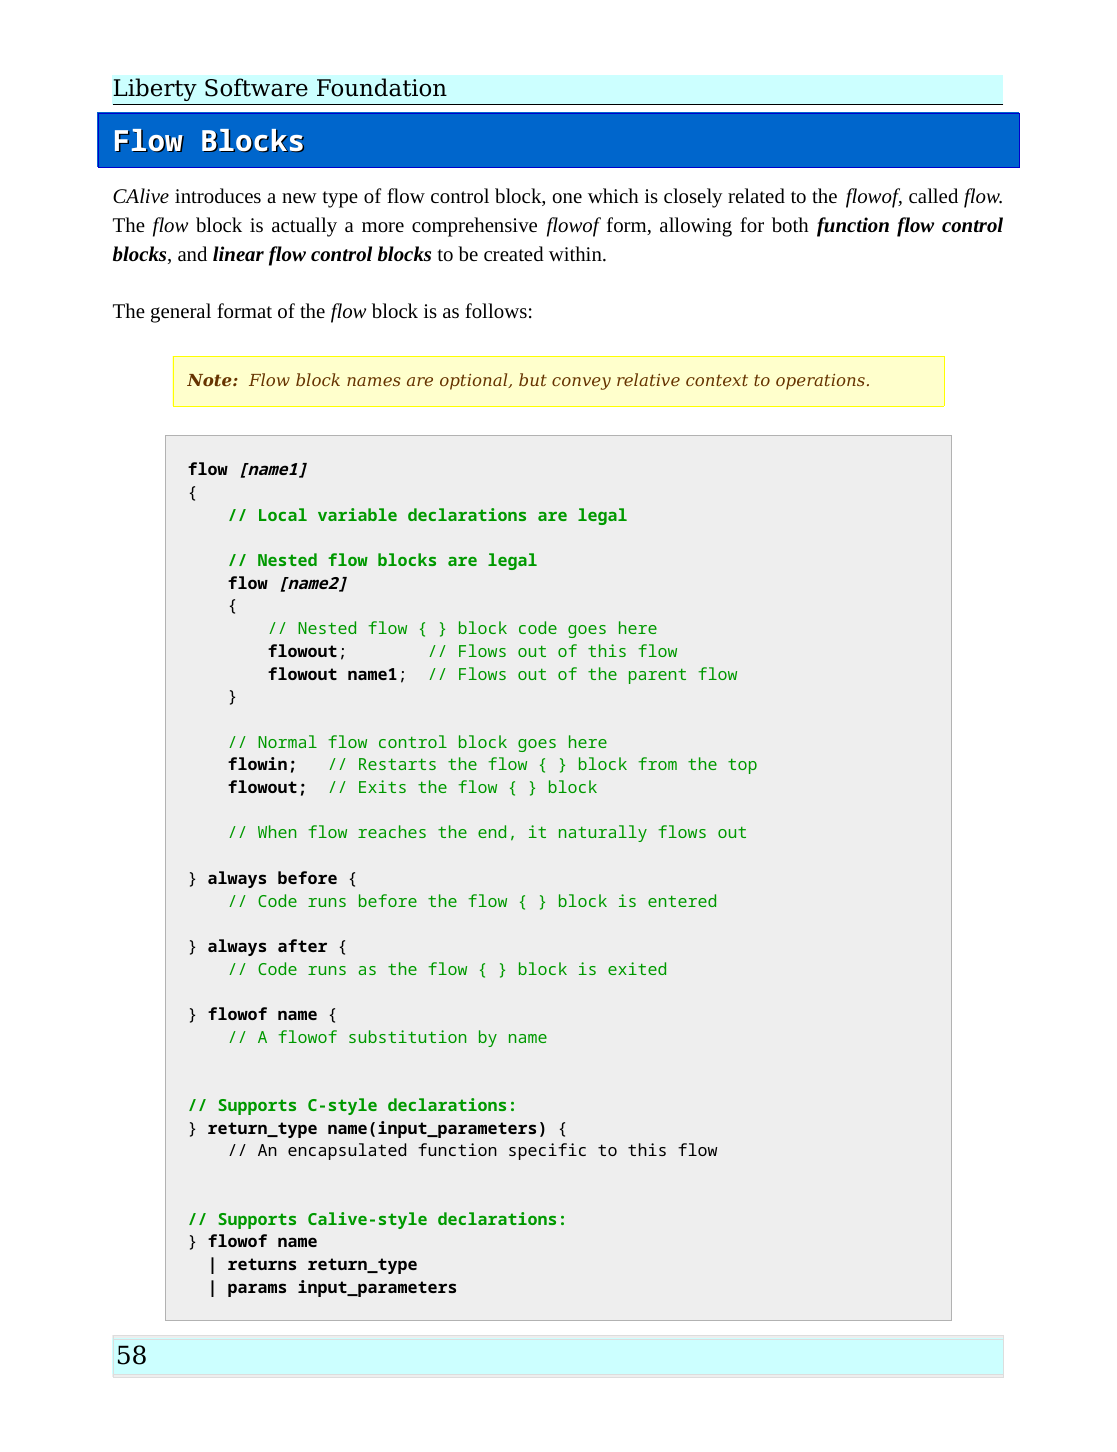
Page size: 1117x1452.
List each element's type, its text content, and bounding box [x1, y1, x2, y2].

text Note: Flow block names are optional, but convey relative context to operations. [174, 357, 944, 406]
text flow [name1] { // Local variable declarations are legal // Nested flow blocks are legal flow [name2] { // Nested flow { } block code goes here flowout; // Flows out of this flow flowout name1; // Flows out of the parent flow } // Normal flow control block goes here flowin; // Restarts the flow { } block from the top flowout; // Exits the flow { } block // When flow reaches the end, it naturally flows out } always before { // Code runs before the flow { } block is entered } always after { // Code runs as the flow { } block is exited } flowof name { // A flowof substitution by name // Supports C-style declarations: } return_type name(input_parameters) { // An encapsulated function specific to this flow // Supports Calive-style declarations: } flowof name | returns return_type | params input_parameters [166, 436, 951, 1320]
subtitle Flow Blocks [99, 114, 1019, 167]
text The general format of the flow block is as follows: [112, 299, 1003, 323]
text CAlive introduces a new type of flow control block, one which is closely related to the flowof, called flow. The flow block is actually a more comprehensive flowof form, allowing for both function flow control blocks, and linear flow control blocks to be created within. [112, 184, 1003, 266]
